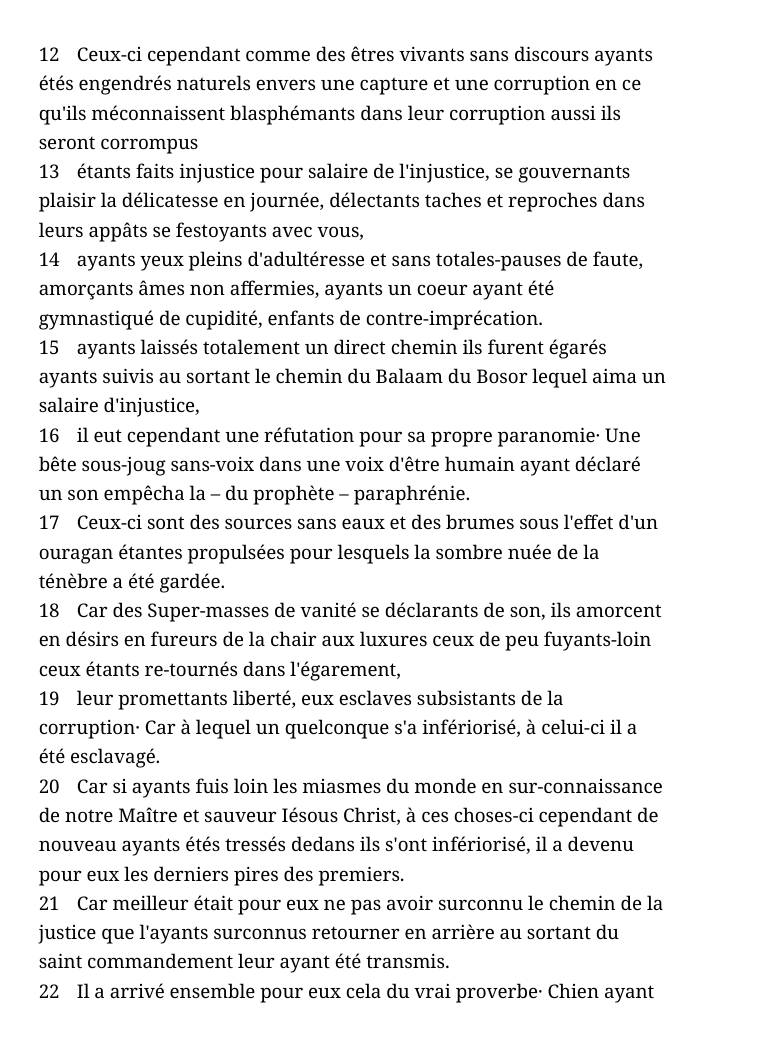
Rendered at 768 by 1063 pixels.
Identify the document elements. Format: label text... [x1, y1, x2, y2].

text 12 Ceux-ci cependant comme des êtres vivants sans discours ayants étés engendrés naturels envers une capture et une corruption en ce qu'ils méconnaissent blasphémants dans leur corruption aussi ils seront corrompus 13 étants faits injustice pour salaire de l'injustice, se gouvernants plaisir la délicatesse en journée, délectants taches et reproches dans leurs appâts se festoyants avec vous, 14 ayants yeux pleins d'adultéresse et sans totales-pauses de faute, amorçants âmes non affermies, ayants un coeur ayant été gymnastiqué de cupidité, enfants de contre-imprécation. 15 ayants laissés totalement un direct chemin ils furent égarés ayants suivis au sortant le chemin du Balaam du Bosor lequel aima un salaire d'injustice, 16 il eut cependant une réfutation pour sa propre paranomie· Une bête sous-joug sans-voix dans une voix d'être humain ayant déclaré un son empêcha la – du prophète – paraphrénie. 17 Ceux-ci sont des sources sans eaux et des brumes sous l'effet d'un ouragan étantes propulsées pour lesquels la sombre nuée de la ténèbre a été gardée. 18 Car des Super-masses de vanité se déclarants de son, ils amorcent en désirs en fureurs de la chair aux luxures ceux de peu fuyants-loin ceux étants re-tournés dans l'égarement, 19 leur promettants liberté, eux esclaves subsistants de la corruption· Car à lequel un quelconque s'a infériorisé, à celui-ci il a été esclavagé. 20 Car si ayants fuis loin les miasmes du monde en sur-connaissance de notre Maître et sauveur Iésous Christ, à ces choses-ci cependant de nouveau ayants étés tressés dedans ils s'ont infériorisé, il a devenu pour eux les derniers pires des premiers. 21 Car meilleur était pour eux ne pas avoir surconnu le chemin de la justice que l'ayants surconnus retourner en arrière au sortant du saint commandement leur ayant été transmis. 22 Il a arrivé ensemble pour eux cela du vrai proverbe· Chien ayant [38, 41, 667, 1003]
